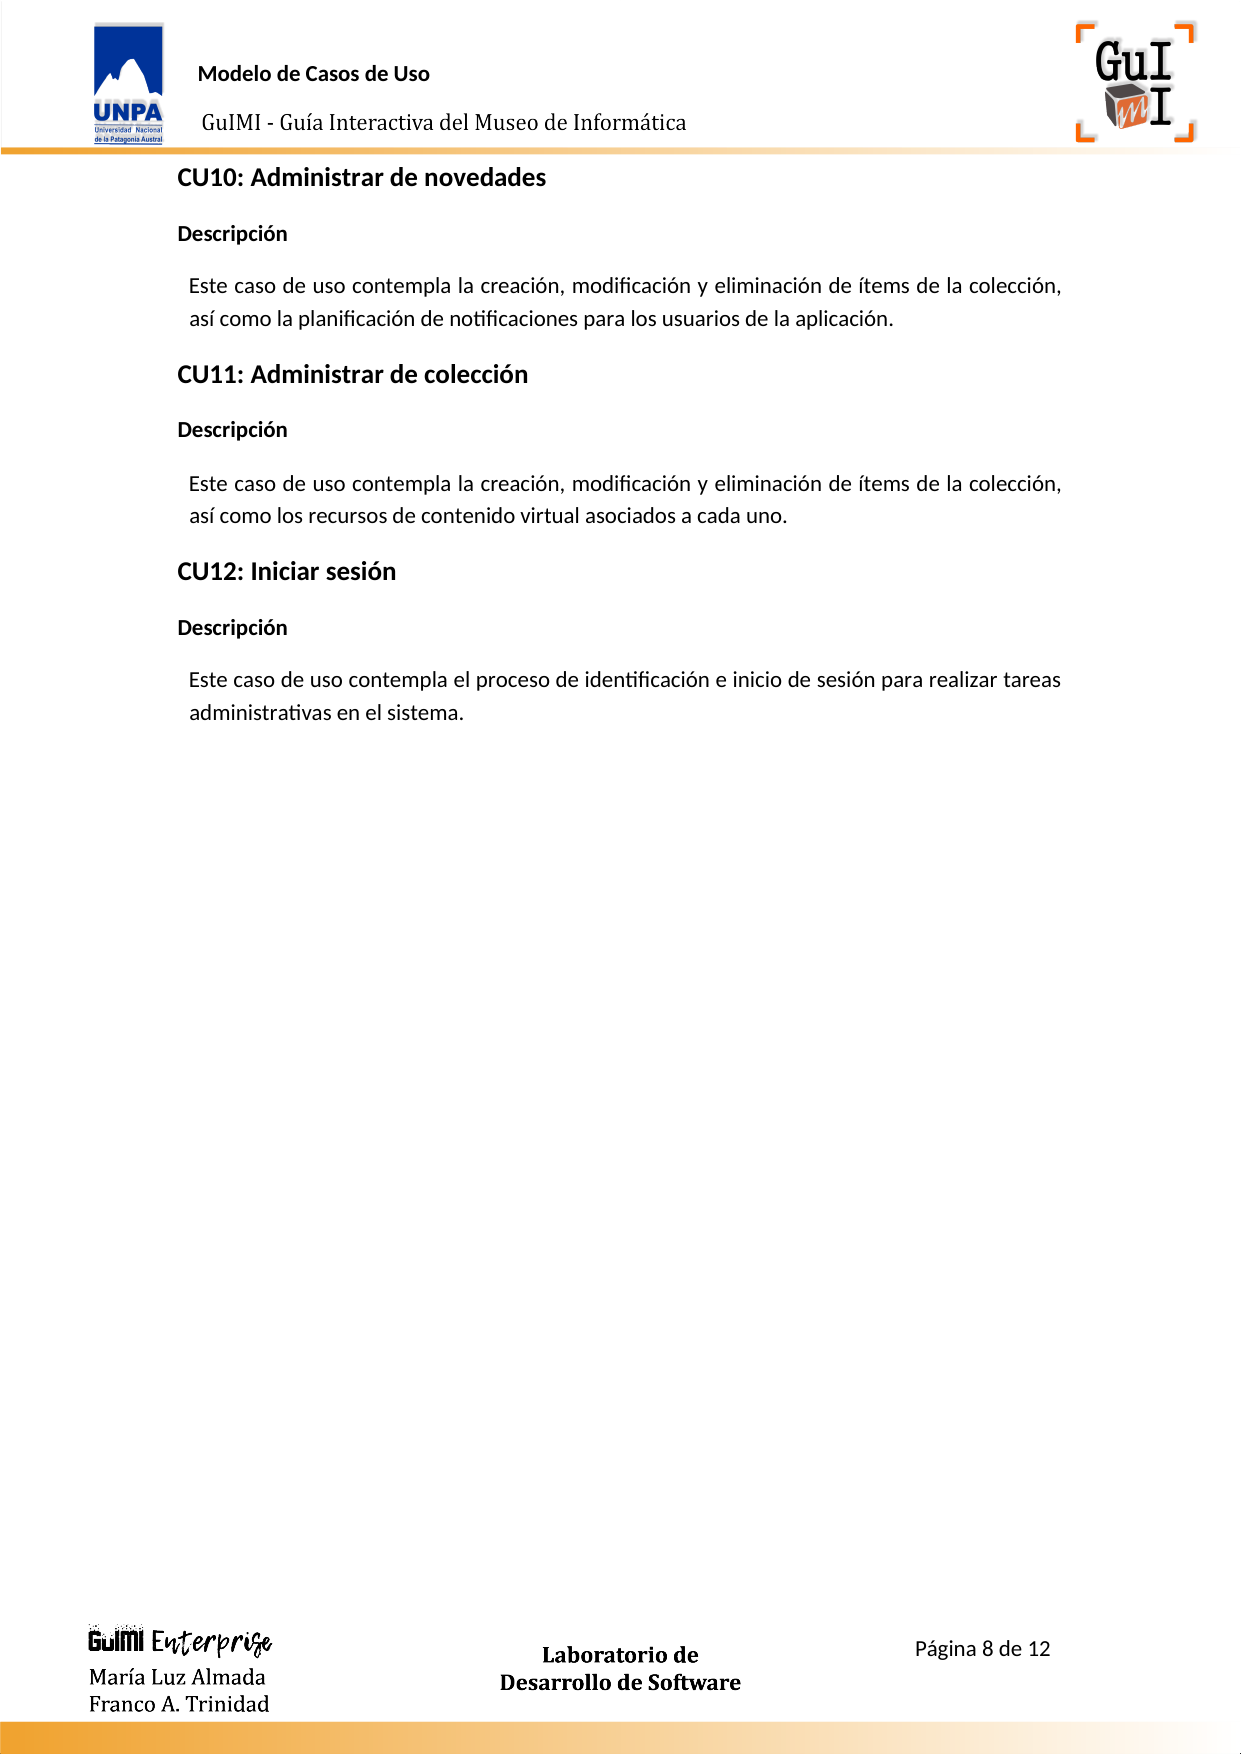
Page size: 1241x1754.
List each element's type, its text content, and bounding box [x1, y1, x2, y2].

subtitle Descripción [177, 219, 1063, 247]
text Este caso de uso contempla la creación, modificación y eliminación de ítems de la colección, así como la planificación de notificaciones para los usuarios de la aplicación. [188, 272, 1063, 332]
subtitle Descripción [177, 613, 1063, 641]
text Este caso de uso contempla el proceso de identificación e inicio de sesión para realizar tareas administrativas en el sistema. [188, 666, 1063, 726]
subtitle CU10: Administrar de novedades [177, 160, 1063, 193]
subtitle CU12: Iniciar sesión [177, 554, 1063, 587]
picture [0, 0, 1241, 155]
text Este caso de uso contempla la creación, modificación y eliminación de ítems de la colección, así como los recursos de contenido virtual asociados a cada uno. [188, 469, 1063, 529]
subtitle CU11: Administrar de colección [177, 357, 1063, 390]
subtitle Descripción [177, 416, 1063, 444]
picture [0, 1613, 1241, 1754]
